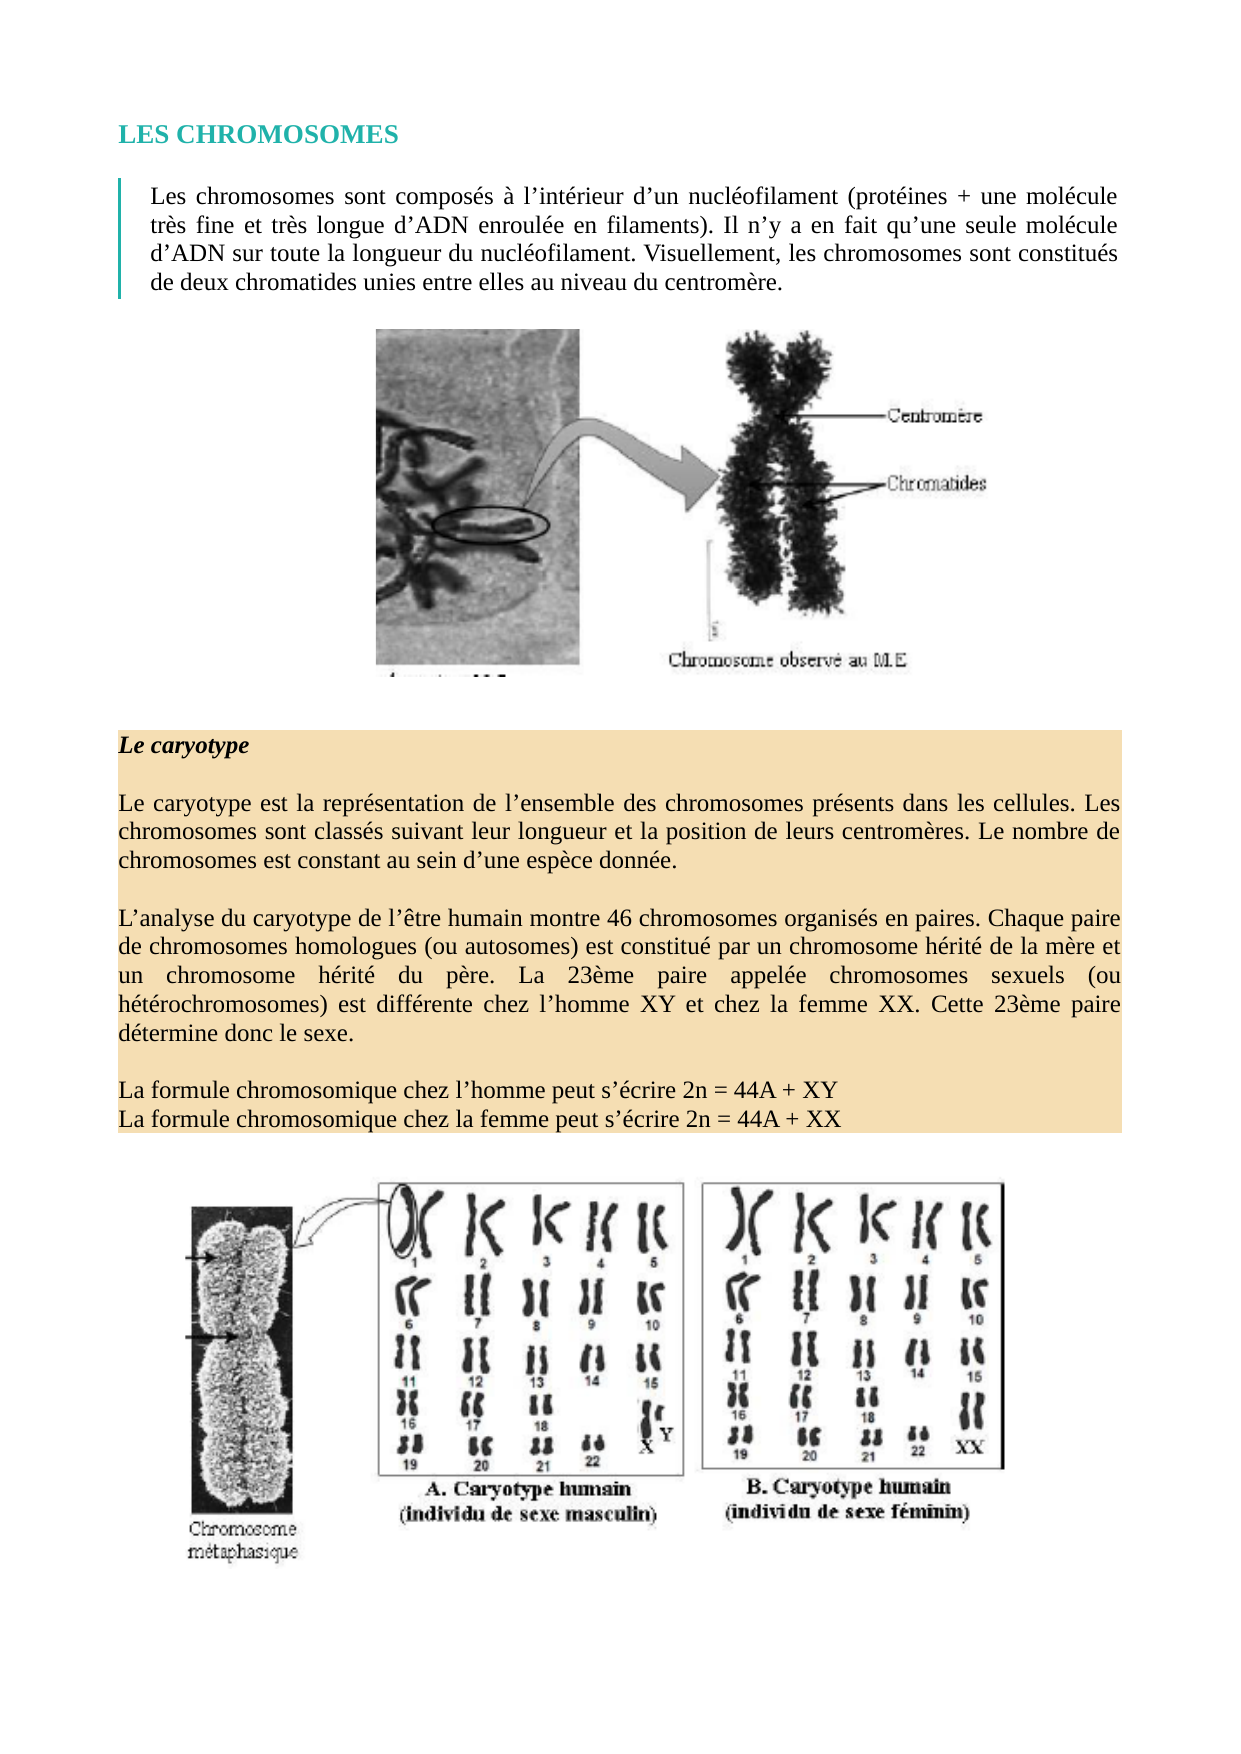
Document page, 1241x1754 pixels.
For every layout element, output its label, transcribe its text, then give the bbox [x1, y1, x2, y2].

text Le caryotype est la représentation de l’ensemble des chromosomes présents dans les cellules. Les chromosomes sont classés suivant leur longueur et la position de leurs centromères. Le nombre de chromosomes est constant au sein d’une espèce donnée. [118, 788, 1122, 874]
text Le caryotype [118, 730, 1122, 759]
text LES CHROMOSOMES [118, 118, 1122, 149]
text La formule chromosomique chez l’homme peut s’écrire 2n = 44A + XY [118, 1075, 1122, 1104]
text L’analyse du caryotype de l’être humain montre 46 chromosomes organisés en paires. Chaque paire de chromosomes homologues (ou autosomes) est constitué par un chromosome hérité de la mère et un chromosome hérité du père. La 23ème paire appelée chromosomes sexuels (ou hétérochromosomes) est différente chez l’homme XY et chez la femme XX. Cette 23ème paire détermine donc le sexe. [118, 903, 1122, 1046]
text Les chromosomes sont composés à l’intérieur d’un nucléofilament (protéines + une molécule très fine et très longue d’ADN enroulée en filaments). Il n’y a en fait qu’une seule molécule d’ADN sur toute la longueur du nucléofilament. Visuellement, les chromosomes sont constitués de deux chromatides unies entre elles au niveau du centromère. [121, 178, 1122, 299]
picture [185, 1174, 1017, 1569]
text La formule chromosomique chez la femme peut s’écrire 2n = 44A + XX [118, 1104, 1122, 1133]
picture [375, 329, 998, 677]
